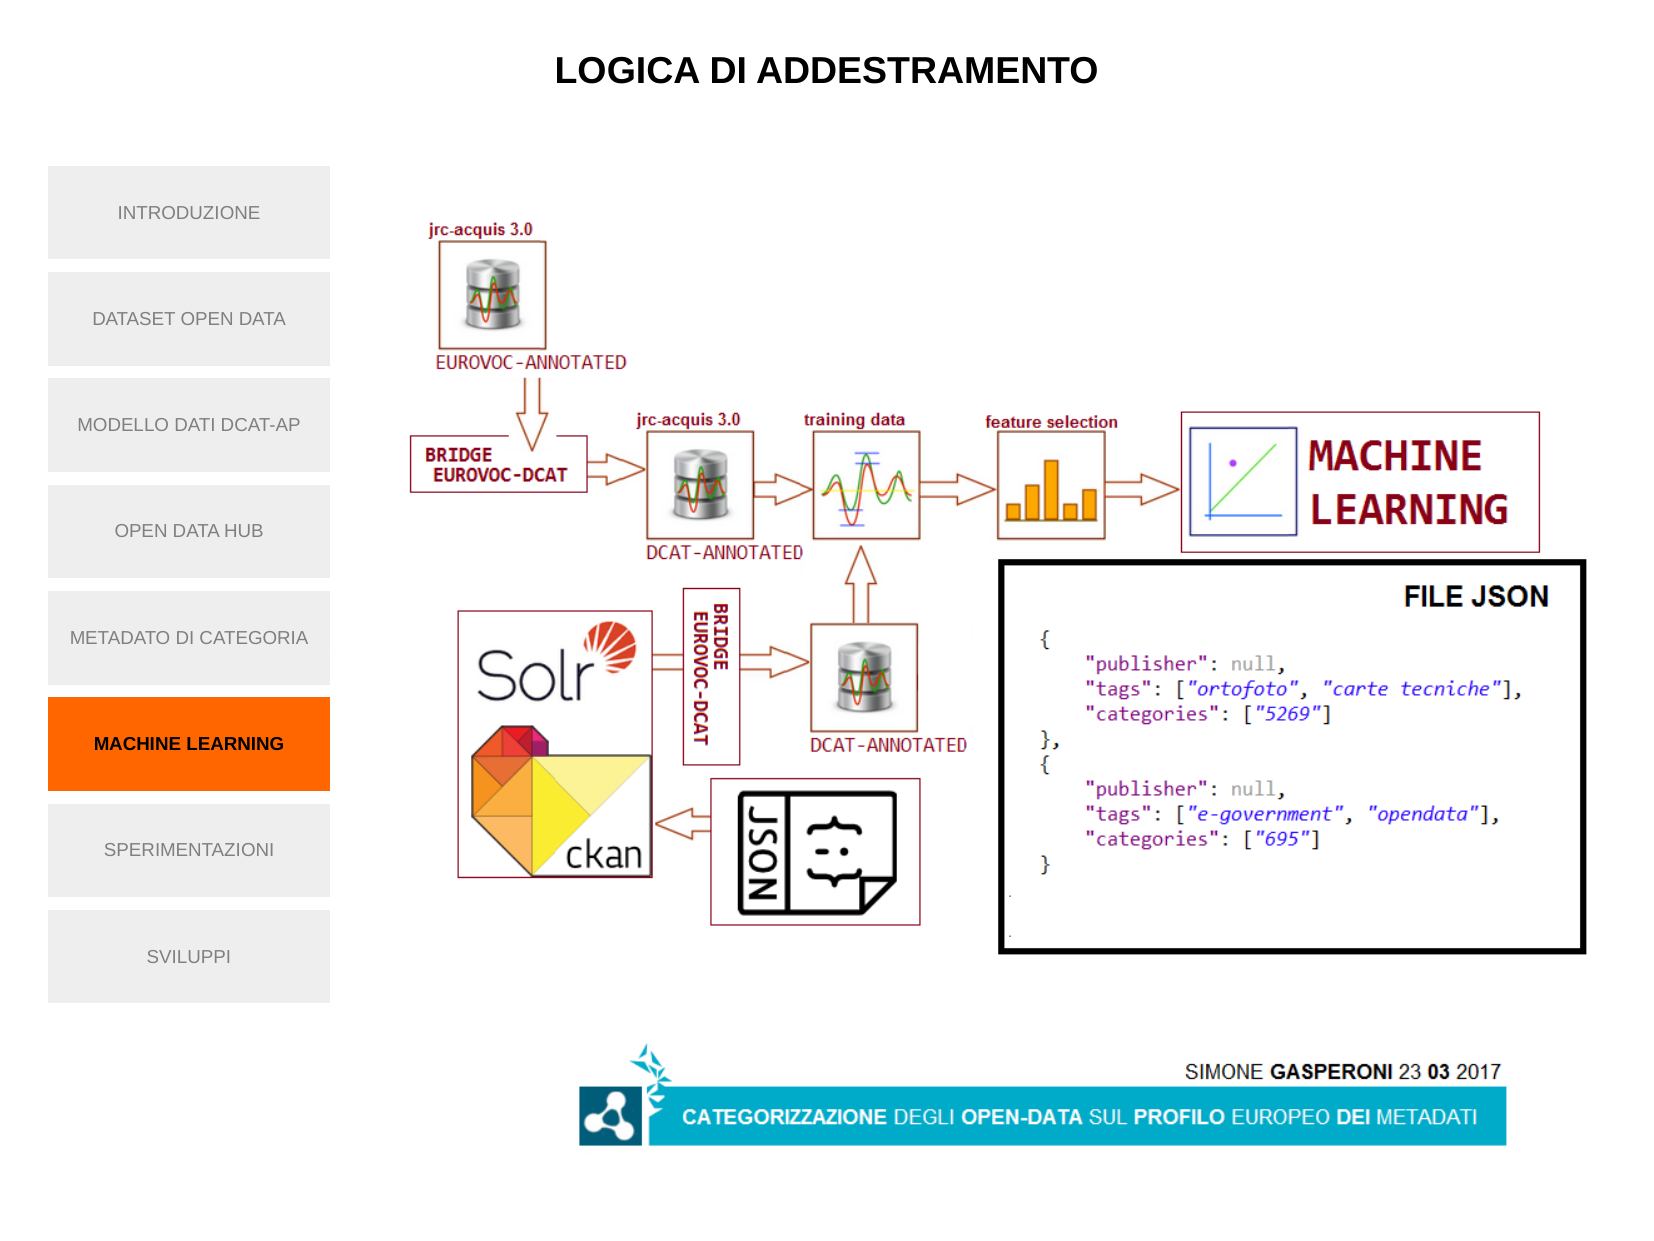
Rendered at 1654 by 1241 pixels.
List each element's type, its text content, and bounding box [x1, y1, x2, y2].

text_box MACHINE LEARNING [47, 696, 330, 792]
picture [557, 1039, 1524, 1157]
text_box METADATO DI CATEGORIA [47, 590, 330, 686]
text_box SVILUPPI [47, 909, 331, 1004]
picture [330, 194, 1619, 957]
text_box INTRODUZIONE [47, 165, 331, 260]
text_box MODELLO DATI DCAT-AP [47, 377, 330, 473]
text_box DATASET OPEN DATA [47, 271, 330, 367]
text_box LOGICA DI ADDESTRAMENTO [0, 0, 1654, 122]
text_box SPERIMENTAZIONI [47, 803, 330, 898]
text_box OPEN DATA HUB [47, 484, 330, 579]
